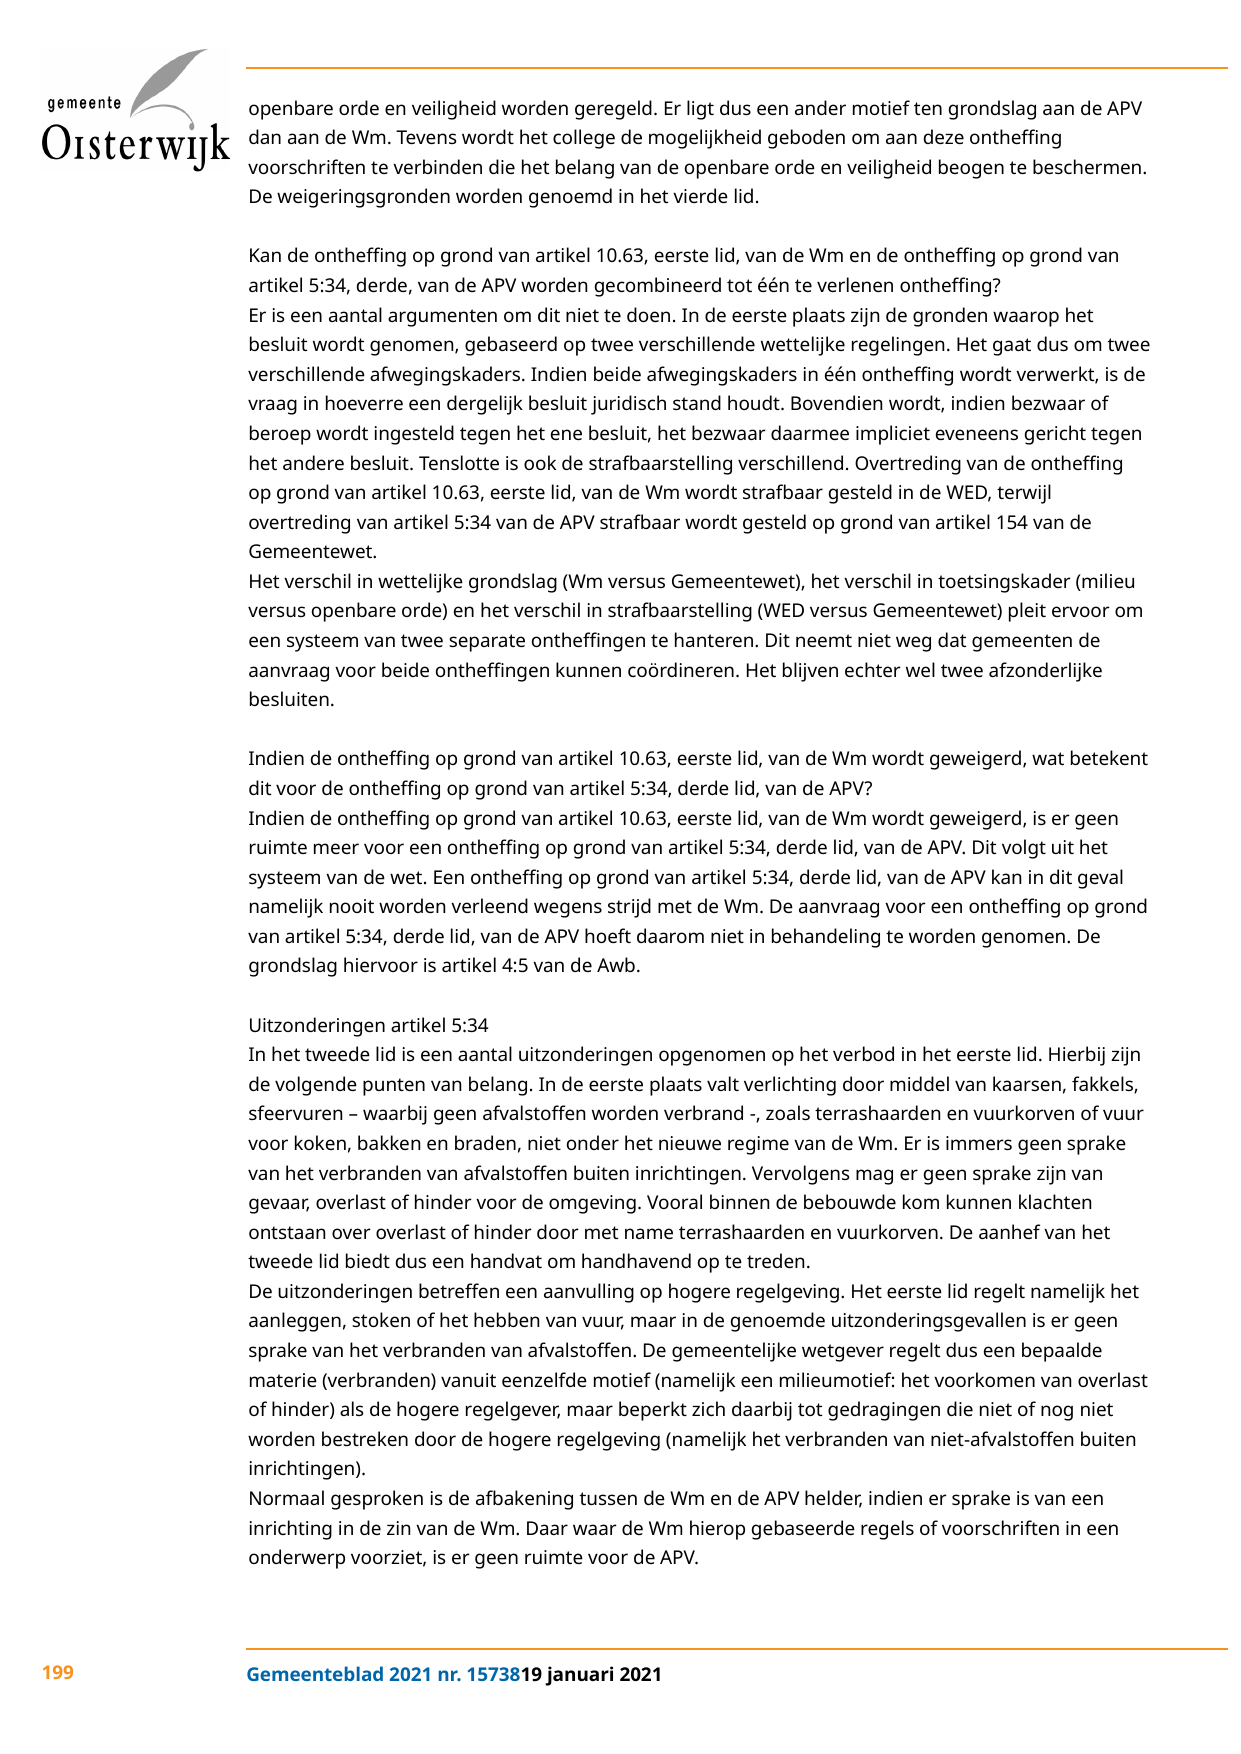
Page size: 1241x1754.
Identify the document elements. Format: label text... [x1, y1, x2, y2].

text Indien de ontheffing op grond van artikel 10.63, eerste lid, van de Wm wordt geweigerd, wat betekent dit voor de ontheffing op grond van artikel 5:34, derde lid, van de APV? [248, 746, 1152, 801]
text openbare orde en veiligheid worden geregeld. Er ligt dus een ander motief ten grondslag aan de APV dan aan de Wm. Tevens wordt het college de mogelijkheid geboden om aan deze ontheffing voorschriften te verbinden die het belang van de openbare orde en veiligheid beogen te beschermen. De weigeringsgronden worden genoemd in het vierde lid. [248, 95, 1152, 209]
text Indien de ontheffing op grond van artikel 10.63, eerste lid, van de Wm wordt geweigerd, is er geen ruimte meer voor een ontheffing op grond van artikel 5:34, derde lid, van de APV. Dit volgt uit het systeem van de wet. Een ontheffing op grond van artikel 5:34, derde lid, van de APV kan in dit geval namelijk nooit worden verleend wegens strijd met de Wm. De aanvraag voor een ontheffing op grond van artikel 5:34, derde lid, van de APV hoeft daarom niet in behandeling te worden genomen. De grondslag hiervoor is artikel 4:5 van de Awb. [248, 805, 1152, 978]
picture [41, 47, 231, 172]
text Kan de ontheffing op grond van artikel 10.63, eerste lid, van de Wm en de ontheffing op grond van artikel 5:34, derde, van de APV worden gecombineerd tot één te verlenen ontheffing? [248, 243, 1152, 298]
text De uitzonderingen betreffen een aanvulling op hogere regelgeving. Het eerste lid regelt namelijk het aanleggen, stoken of het hebben van vuur, maar in de genoemde uitzonderingsgevallen is er geen sprake van het verbranden van afvalstoffen. De gemeentelijke wetgever regelt dus een bepaalde materie (verbranden) vanuit eenzelfde motief (namelijk een milieumotief: het voorkomen van overlast of hinder) als de hogere regelgever, maar beperkt zich daarbij tot gedragingen die niet of nog niet worden bestreken door de hogere regelgeving (namelijk het verbranden van niet-afvalstoffen buiten inrichtingen). [248, 1278, 1152, 1481]
text In het tweede lid is een aantal uitzonderingen opgenomen op het verbod in het eerste lid. Hierbij zijn de volgende punten van belang. In de eerste plaats valt verlichting door middel van kaarsen, fakkels, sfeervuren – waarbij geen afvalstoffen worden verbrand -, zoals terrashaarden en vuurkorven of vuur voor koken, bakken en braden, niet onder het nieuwe regime van de Wm. Er is immers geen sprake van het verbranden van afvalstoffen buiten inrichtingen. Vervolgens mag er geen sprake zijn van gevaar, overlast of hinder voor de omgeving. Vooral binnen de bebouwde kom kunnen klachten ontstaan over overlast of hinder door met name terrashaarden en vuurkorven. De aanhef van het tweede lid biedt dus een handvat om handhavend op te treden. [248, 1041, 1152, 1274]
text Normaal gesproken is de afbakening tussen de Wm en de APV helder, indien er sprake is van een inrichting in de zin van de Wm. Daar waar de Wm hierop gebaseerde regels of voorschriften in een onderwerp voorziet, is er geen ruimte voor de APV. [248, 1485, 1152, 1570]
text Het verschil in wettelijke grondslag (Wm versus Gemeentewet), het verschil in toetsingskader (milieu versus openbare orde) en het verschil in strafbaarstelling (WED versus Gemeentewet) pleit ervoor om een systeem van twee separate ontheffingen te hanteren. Dit neemt niet weg dat gemeenten de aanvraag voor beide ontheffingen kunnen coördineren. Het blijven echter wel twee afzonderlijke besluiten. [248, 568, 1152, 712]
text Er is een aantal argumenten om dit niet te doen. In de eerste plaats zijn de gronden waarop het besluit wordt genomen, gebaseerd op twee verschillende wettelijke regelingen. Het gaat dus om twee verschillende afwegingskaders. Indien beide afwegingskaders in één ontheffing wordt verwerkt, is de vraag in hoeverre een dergelijk besluit juridisch stand houdt. Bovendien wordt, indien bezwaar of beroep wordt ingesteld tegen het ene besluit, het bezwaar daarmee impliciet eveneens gericht tegen het andere besluit. Tenslotte is ook de strafbaarstelling verschillend. Overtreding van de ontheffing op grond van artikel 10.63, eerste lid, van de Wm wordt strafbaar gesteld in de WED, terwijl overtreding van artikel 5:34 van de APV strafbaar wordt gesteld op grond van artikel 154 van de Gemeentewet. [248, 302, 1152, 564]
text Uitzonderingen artikel 5:34 [248, 1012, 1152, 1038]
